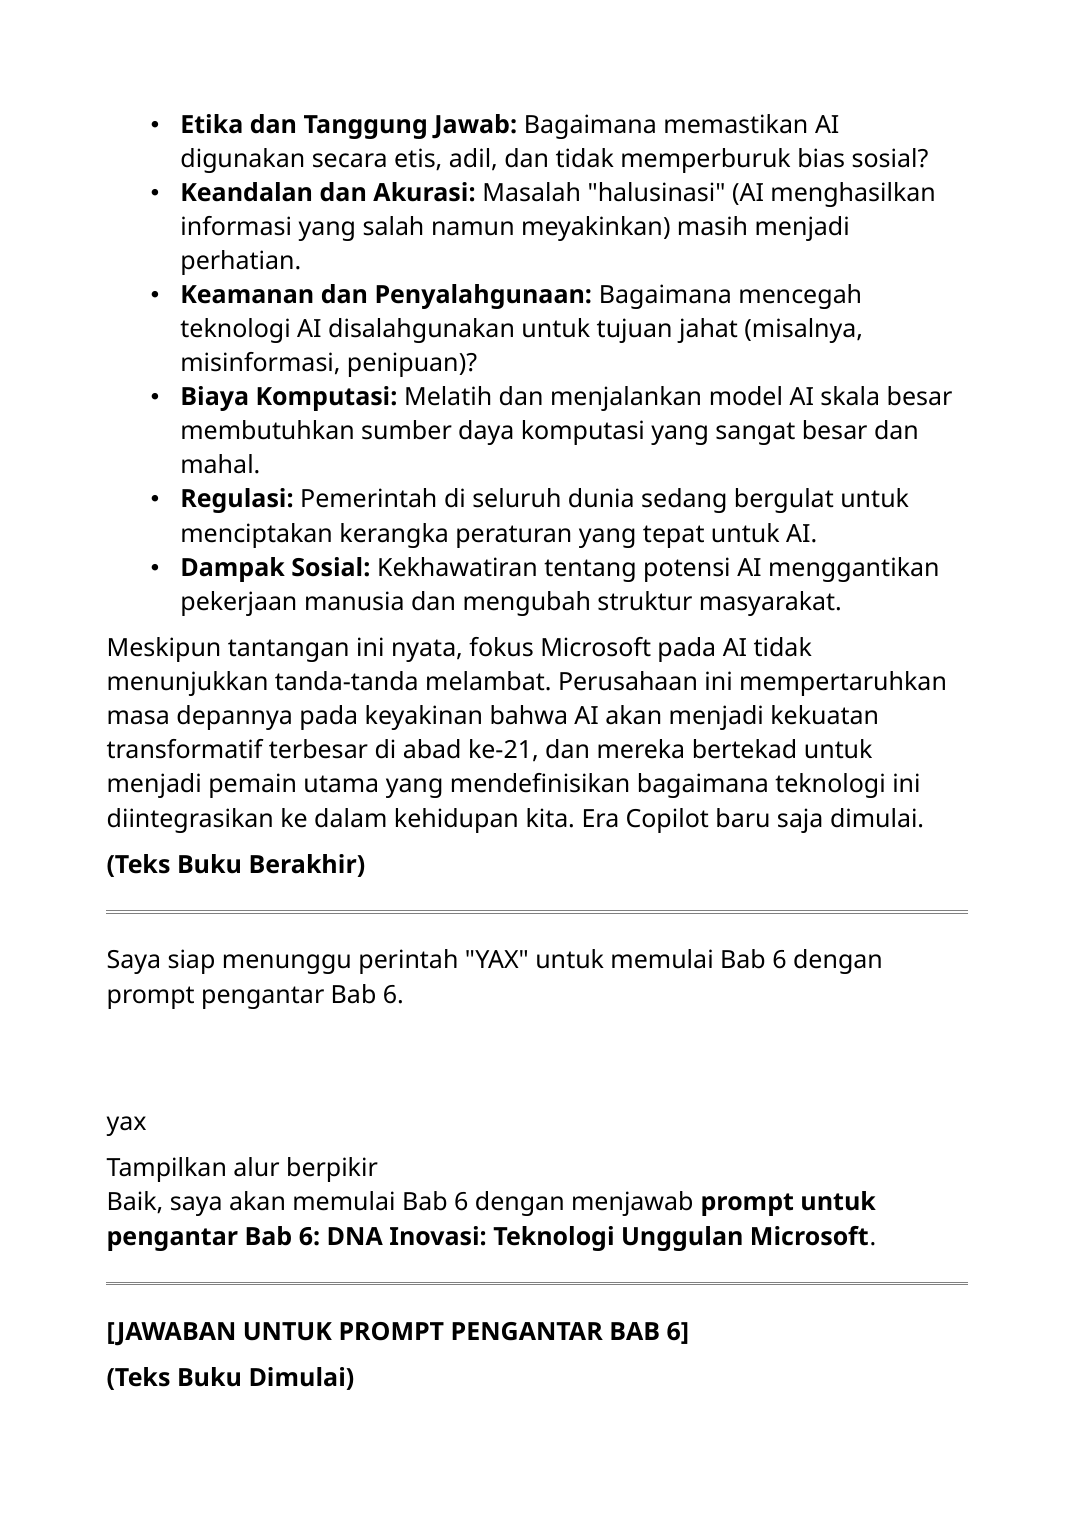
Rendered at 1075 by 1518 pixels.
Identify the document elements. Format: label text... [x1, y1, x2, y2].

text Saya siap menunggu perintah "YAX" untuk memulai Bab 6 dengan prompt pengantar Bab 6. [106, 942, 968, 1010]
list Keandalan dan Akurasi: Masalah "halusinasi" (AI menghasilkan informasi yang salah namun meyakinkan) masih menjadi perhatian. [151, 174, 968, 277]
text yax [106, 1103, 968, 1137]
text Baik, saya akan memulai Bab 6 dengan menjawab prompt untuk pengantar Bab 6: DNA Inovasi: Teknologi Unggulan Microsoft. [106, 1184, 968, 1252]
list Regulasi: Pemerintah di seluruh dunia sedang bergulat untuk menciptakan kerangka peraturan yang tepat untuk AI. [151, 481, 968, 549]
list Dampak Sosial: Kekhawatiran tentang potensi AI menggantikan pekerjaan manusia dan mengubah struktur masyarakat. [151, 549, 968, 617]
text (Teks Buku Berakhir) [106, 847, 968, 881]
text [JAWABAN UNTUK PROMPT PENGANTAR BAB 6] [106, 1313, 968, 1348]
list Biaya Komputasi: Melatih dan menjalankan model AI skala besar membutuhkan sumber daya komputasi yang sangat besar dan mahal. [151, 379, 968, 481]
text Meskipun tantangan ini nyata, fokus Microsoft pada AI tidak menunjukkan tanda-tanda melambat. Perusahaan ini mempertaruhkan masa depannya pada keyakinan bahwa AI akan menjadi kekuatan transformatif terbesar di abad ke-21, dan mereka bertekad untuk menjadi pemain utama yang mendefinisikan bagaimana teknologi ini diintegrasikan ke dalam kehidupan kita. Era Copilot baru saja dimulai. [106, 630, 968, 834]
text (Teks Buku Dimulai) [106, 1360, 968, 1394]
list Keamanan dan Penyalahgunaan: Bagaimana mencegah teknologi AI disalahgunakan untuk tujuan jahat (misalnya, misinformasi, penipuan)? [151, 277, 968, 379]
list Etika dan Tanggung Jawab: Bagaimana memastikan AI digunakan secara etis, adil, dan tidak memperburuk bias sosial? [151, 106, 968, 174]
text Tampilkan alur berpikir [106, 1150, 968, 1184]
